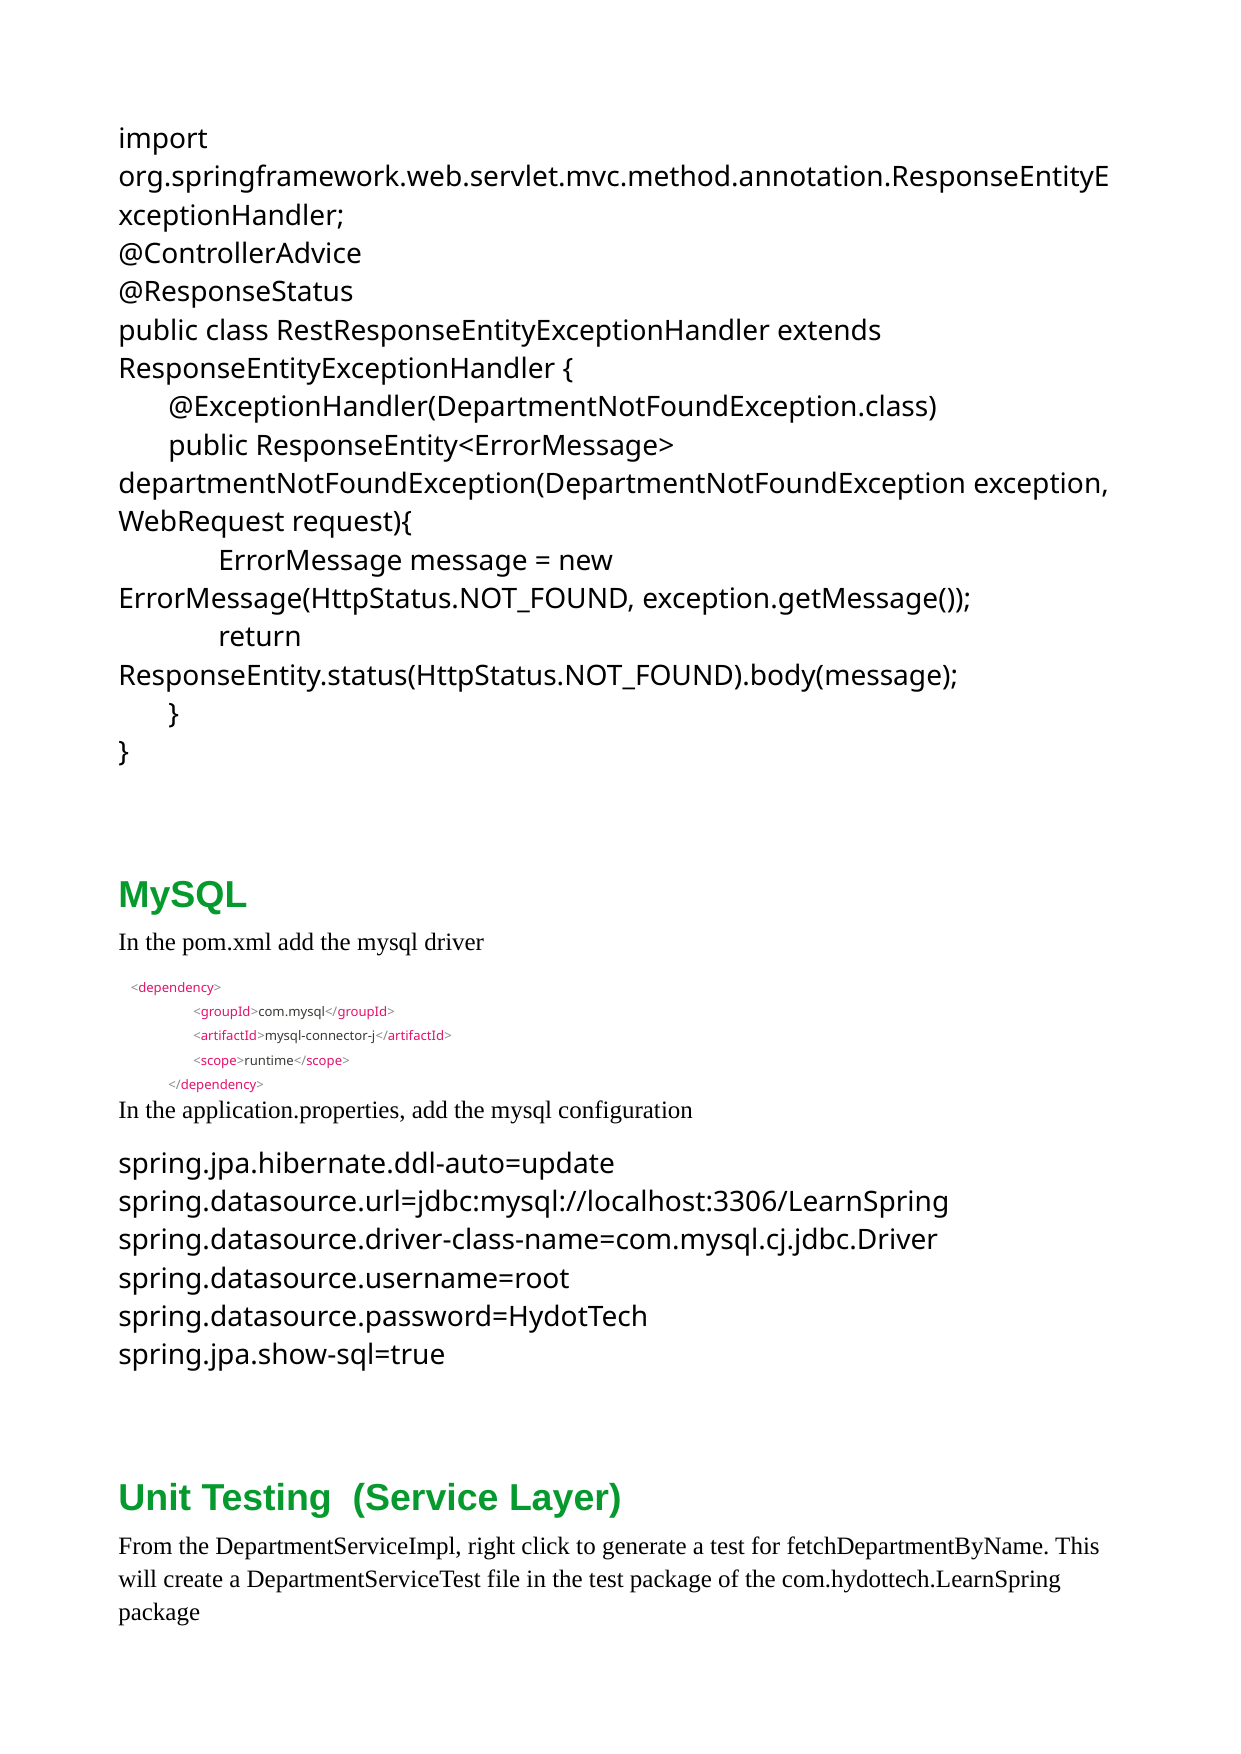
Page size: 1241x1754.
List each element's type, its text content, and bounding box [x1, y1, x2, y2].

text spring.jpa.show-sql=true [118, 1335, 1122, 1373]
text spring.datasource.url=jdbc:mysql://localhost:3306/LearnSpring [118, 1181, 1122, 1220]
text <scope>runtime</scope> [118, 1047, 1112, 1071]
text @ControllerAdvice [118, 233, 1122, 271]
text In the application.properties, add the mysql configuration [118, 1095, 1122, 1124]
text spring.datasource.driver-class-name=com.mysql.cj.jdbc.Driver [118, 1220, 1122, 1258]
subtitle Unit Testing (Service Layer) [118, 1475, 1122, 1518]
subtitle MySQL [118, 872, 1122, 915]
text spring.jpa.hibernate.ddl-auto=update [118, 1143, 1122, 1181]
text </dependency> [118, 1071, 1112, 1095]
text public class RestResponseEntityExceptionHandler extends ResponseEntityExceptionHandler { [118, 310, 1122, 386]
text } [118, 693, 1122, 731]
text } [118, 731, 1122, 770]
text <artifactId>mysql-connector-j</artifactId> [118, 1023, 1112, 1047]
text spring.datasource.password=HydotTech [118, 1296, 1122, 1335]
text From the DepartmentServiceImpl, right click to generate a test for fetchDepartmentByName. This will create a DepartmentServiceTest file in the test package of the com.hydottech.LearnSpring package [118, 1531, 1122, 1626]
text spring.datasource.username=root [118, 1258, 1122, 1296]
text @ResponseStatus [118, 271, 1122, 310]
text @ExceptionHandler(DepartmentNotFoundException.class) [118, 386, 1122, 425]
text ErrorMessage message = new ErrorMessage(HttpStatus.NOT_FOUND, exception.getMessage()); [118, 540, 1122, 616]
text In the pom.xml add the mysql driver [118, 927, 1122, 956]
text import org.springframework.web.servlet.mvc.method.annotation.ResponseEntityExceptionHandler; [118, 118, 1122, 233]
text return ResponseEntity.status(HttpStatus.NOT_FOUND).body(message); [118, 616, 1122, 693]
text <dependency> [118, 975, 1122, 999]
text public ResponseEntity<ErrorMessage> departmentNotFoundException(DepartmentNotFoundException exception, WebRequest request){ [118, 425, 1122, 540]
text <groupId>com.mysql</groupId> [118, 999, 1112, 1023]
